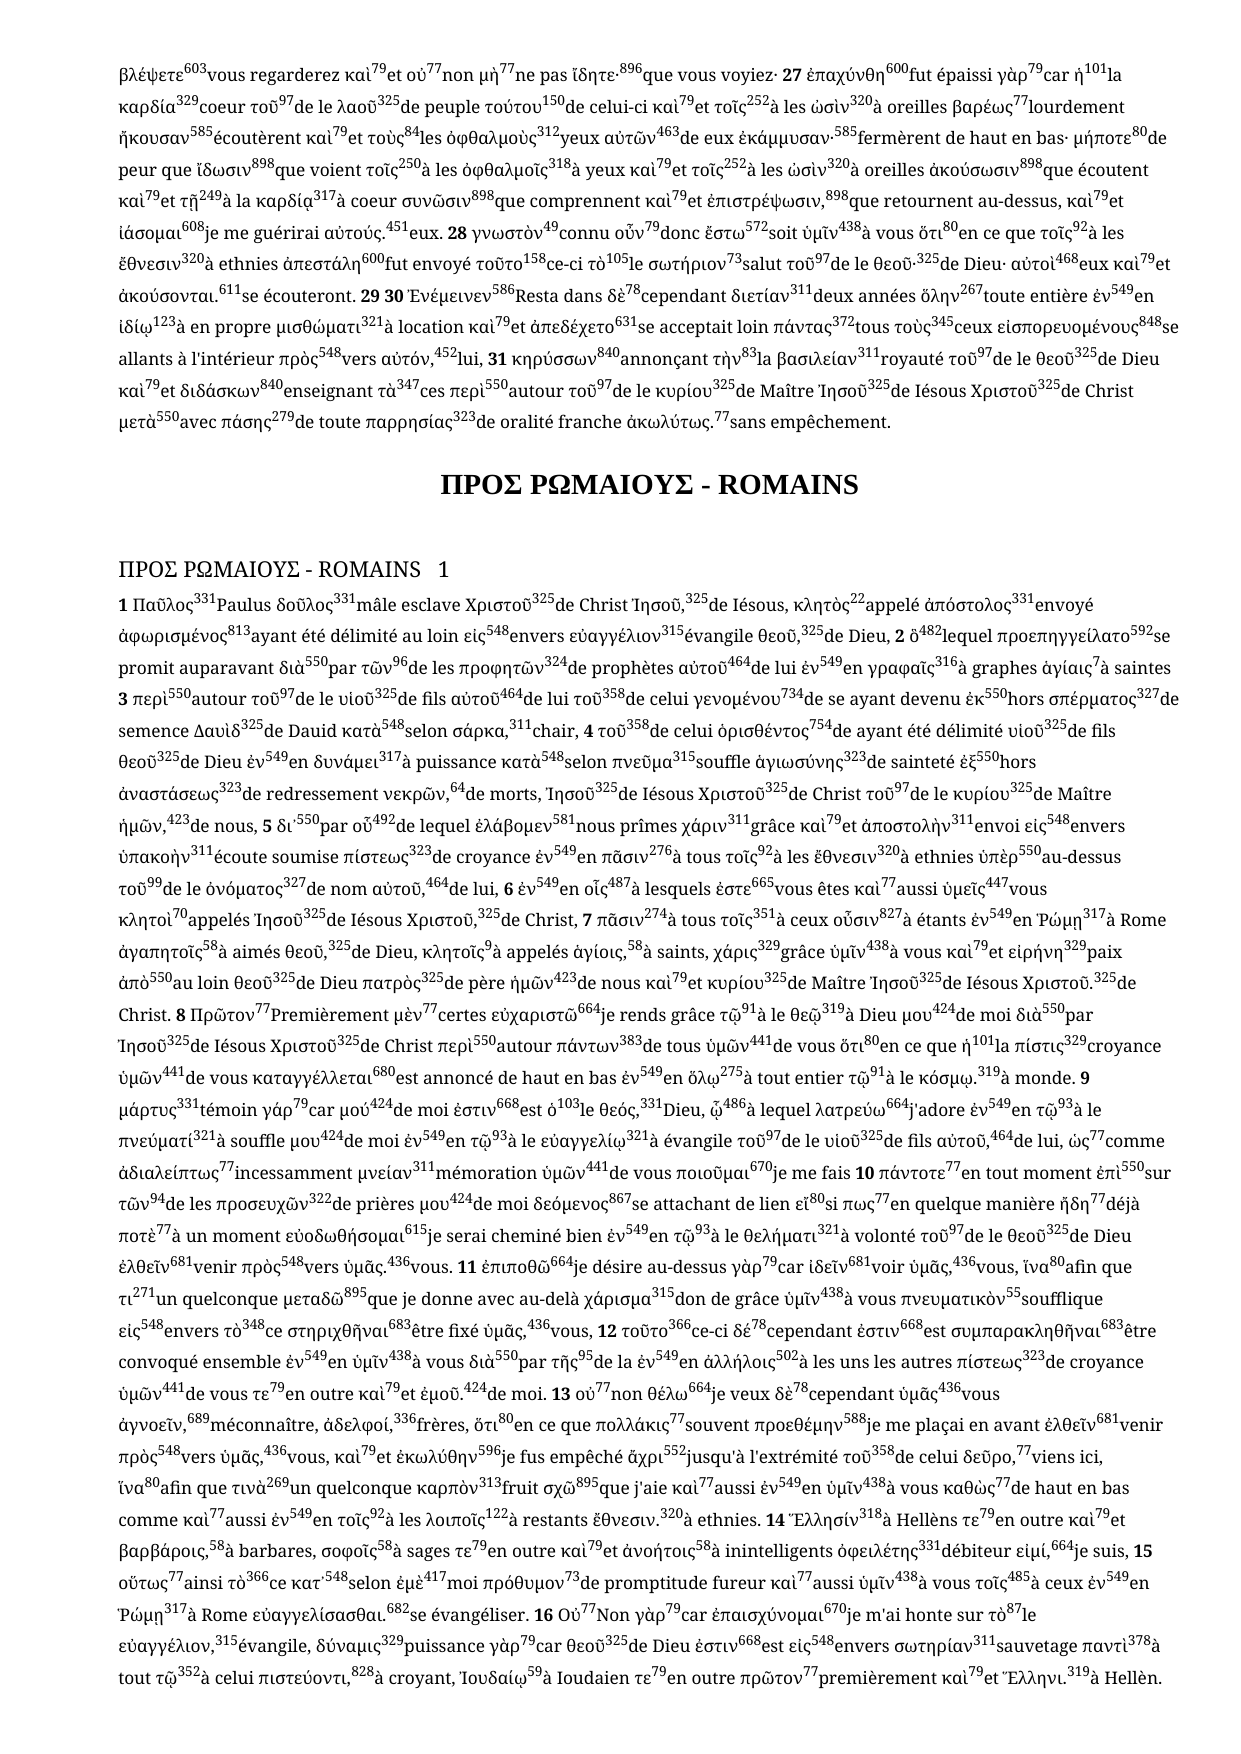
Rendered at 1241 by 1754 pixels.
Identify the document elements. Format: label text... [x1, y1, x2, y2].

text 1 Καὶ79Et διασωθέντες759ayants étés sauvés complètement τότε77alors ἐπέγνωμεν581nous reconnûmes ὅτι80en ce que Μελίτη329Malte ἡ101la νῆσος329île καλεῖται.680est appelé. 2 οἵ102les τε79en outre βάρβαροι70barbares παρεῖχον624fournissaient οὐ77non τὴν83la τυχοῦσαν705ayante obtenue φιλανθρωπίαν311amitié de l'humain ἡμῖν,419à nous, ἅψαντες720ayants touchés γὰρ79car πυρὰν311grand feu προσελάβοντο591se prirent auprès πάντας268tous ἡμᾶς416nous διὰ548par le fait de τὸν85le ὑετὸν313pluie τὸν346celui ἐφεστῶτα770ayant présenté καὶ79et διὰ548par le fait de τὸ87le ψῦχος.315froid. 3 Συστρέψαντος716de Ayant tourné ensemble δὲ78cependant τοῦ97de le Παύλου325de Paulus φρυγάνων326de bois secs τι271un quelconque πλῆθος315multitude καὶ79et ἐπιθέντος716de ayant surposé ἐπὶ548sur τὴν83la πυράν,311grand feu, ἔχιδνα329vipère ἀπὸ550au loin τῆς95de la θέρμης323de chaleur ἐξελθοῦσα719ayante sortie καθῆψεν586attacha de haut en bas τῆς95de la χειρὸς323de main αὐτοῦ.464de lui. 4 ὡς80comme δὲ78cependant εἶδον585virent οἱ102les βάρβαροι70barbares κρεμάμενον851se suspendant τὸ87le θηρίον315bête sauvage ἐκ550hors τῆς95de la χειρὸς323de main αὐτοῦ,464de lui, πρὸς548vers ἀλλήλους501les uns les autres ἔλεγον·624disaient· πάντως77en tout cas φονεύς331meurtrier ἐστιν668est ὁ103le ἄνθρωπος331être humain οὗτος156celui-ci ὃν480lequel διασωθέντα744ayant été sauvé complètement ἐκ550hors τῆς95de la θαλάσσης323de mer ἡ101la δίκη329exécution en justice ζῆν689vivre οὐκ77non εἴασεν.586concéda. 5 ὁ469celui μὲν77certes οὖν79donc ἀποτινάξας721ayant secoué loin τὸ87le θηρίον315bête sauvage εἰς548envers τὸ87le πῦρ315feu ἔπαθεν586souffrit οὐδὲν271aucun κακόν,55malicieux, 6 οἱ468ceux δὲ78cependant προσεδόκων624attendaient αὐτὸν452lui μέλλειν689imminer πίμπρασθαι692être enflé en brûlure ἢ79ou καταπίπτειν689tomber de haut en bas ἄφνω77tout à coup νεκρόν.53mort. ἐπὶ548sur πολὺ375nombreux δὲ78cependant αὐτῶν463de eux προσδοκώντων833de attendants καὶ79et θεωρούντων833de observants μηδὲν375pas un ἄτοπον55déplacé εἰς548envers αὐτὸν452lui γινόμενον851se devenant μεταβαλόμενοι739se ayants jetés au-delà ἔλεγον624disaient αὐτὸν452lui εἶναι689être θεόν.313Dieu. 7 Ἐν549En δὲ78cependant τοῖς353à ces περὶ548autour τὸν85le τόπον313lieu ἐκεῖνον138celui-là ὑπῆρχεν625subsistait χωρία332emplacements τῷ91à le πρώτῳ59à premier τῆς95de la νήσου323de île ὀνόματι321à nom Ποπλίῳ,319à Publius, ὃς498lequel ἀναδεξάμενος740se ayant accepté de bas en haut ἡμᾶς416nous τρεῖς176trois ἡμέρας310journées φιλοφρόνως77en amitié d'émotion ἐξένισεν.586traita en étranger. 8 ἐγένετο592se devint δὲ78cependant τὸν85le πατέρα313père τοῦ97de le Ποπλίου325de Publius πυρετοῖς318à fièvres καὶ79et δυσεντερίῳ321à dysenterie συνεχόμενον875étant tenu ensemble κατακεῖσθαι,690se coucher de haut en bas, πρὸς548vers ὃν480lequel ὁ103le Παῦλος331Paulus εἰσελθὼν721ayant venu à l'intérieur καὶ79et προσευξάμενος740se ayant prié ἐπιθεὶς721ayant surposé τὰς82les χεῖρας310mains αὐτῷ458à lui ἰάσατο592se guérit αὐτόν.452lui. 9 τούτου360de ce-ci δὲ78cependant γενομένου736de se ayant devenu καὶ77aussi οἱ102les λοιποὶ389restants οἱ363ceux ἐν549en τῇ89à la νήσῳ317à île ἔχοντες839ayants ἀσθενείας310infirmités προσήρχοντο630se venaient vers καὶ79et ἐθεραπεύοντο,635étaient soigné, 10 οἳ497lesquels καὶ77aussi πολλαῖς272à nombreuses τιμαῖς316à valeurs ἐτίμησαν585valorisèrent ἡμᾶς416nous καὶ79et ἀναγομένοις879à étants conduits de bas en haut ἐπέθεντο591se surposèrent τὰ347ces πρὸς548vers τὰς242les χρείας.310besoins. 11 Μετὰ548Après δὲ78cependant τρεῖς178trois μῆνας312mois ἀνήχθημεν595nous fûmes conduit de bas en haut ἐν549en πλοίῳ321à navire παρακεχειμακότι775à ayant hiverné à côté ἐν549en τῇ89à la νήσῳ,317à île, Ἀλεξανδρίνῳ,12à Alexandrinus, παρασήμῳ38à marqué à côté Διοσκούροις.318à Dioscures. 12 καὶ79et καταχθέντες759ayants étés menés de haut en bas εἰς548envers Συρακούσας310Syracuse ἐπεμείναμεν581nous restâmes sur ἡμέρας310journées τρεῖς,176trois, 13 ὅθεν77d'où περιελόντες720ayants enlevés autour κατηντήσαμεν581nous atteignîmes à l'encontre εἰς548envers Ῥήγιον.315Regium. καὶ79et μετὰ548après μίαν177une ἡμέραν311journée ἐπιγενομένου734de se ayant arrivé sur νότου325de sud δευτεραῖοι70secondaires jours ἤλθομεν581nous vînmes εἰς548envers Ποτιόλους,312Puteoli, 14 οὗ77où εὑρόντες720ayants trouvés ἀδελφοὺς312frères παρεκλήθημεν595nous fûmes appelé à côté παρ᾽549à côté αὐτοῖς457à eux ἐπιμεῖναι681rester sur ἡμέρας310journées ἑπτά·176sept· καὶ79et οὕτως77ainsi εἰς548envers τὴν83la Ῥώμην311Rome ἤλθαμεν.581nous vînmes. 15 κἀκεῖθεν77et de là οἱ102les ἀδελφοὶ330frères ἀκούσαντες720ayants écoutés τὰ347ces περὶ550autour ἡμῶν423de nous ἦλθαν585vinrent εἰς548envers ἀπάντησιν311rencontre de loin ἡμῖν419à nous ἄχρι552jusqu'à l'extrémité Ἀππίου325de Appius φόρου327de Forum καὶ79et Τριῶν188de Trois ταβερνῶν,322de tavernes, οὓς479lesquels ἰδὼν721ayant vu ὁ103le Παῦλος331Paulus εὐχαριστήσας721ayant rendu grâce τῷ91à le θεῷ319à Dieu ἔλαβεν586prit θάρσος.315courage. 16 Ὅτε80Lorsque δὲ78cependant εἰσήλθομεν581nous vînmes à l'intérieur εἰς548envers Ῥώμην,311Rome, ἐπετράπη600fut permis τῷ91à le Παύλῳ319à Paulus μένειν689rester καθ᾽548selon ἑαυτὸν528lui-même σὺν549avec τῷ91à le φυλάσσοντι828à gardiennant αὐτὸν452lui στρατιώτῃ.319à soldat. 17 Ἐγένετο592Se devint δὲ78cependant μετὰ548après ἡμέρας310journées τρεῖς176trois συγκαλέσασθαι682se appeler ensemble αὐτὸν452lui τοὺς345ceux ὄντας821étants τῶν96de les Ἰουδαίων64de Ioudaiens πρώτους·52premiers· συνελθόντων715de ayants venus ensemble δὲ78cependant αὐτῶν463de eux ἔλεγεν625disait πρὸς548vers αὐτούς·451eux· ἐγώ,431moi, ἄνδρες336hommes ἀδελφοί,336frères, οὐδὲν375aucun ἐναντίον55à l'encontre ποιήσας721ayant fait τῷ91à le λαῷ319à peuple ἢ79ou τοῖς92à les ἔθεσιν320à coutumes τοῖς92à les πατρῴοις11à paternels δέσμιος331lié ἐξ550hors Ἱεροσολύμων326de Ierosoluma παρεδόθην596je fus livré εἰς548envers τὰς82les χεῖρας310mains τῶν96de les Ῥωμαίων,64de Romains, 18 οἵτινες497lesquels des quelconques ἀνακρίναντές720ayants jugés de bas en haut με417moi ἐβούλοντο630se avaient dessein ἀπολῦσαι681délier au loin διὰ548par le fait de τὸ348ce μηδεμίαν267pas une αἰτίαν311cause θανάτου325de trépas ὑπάρχειν689subsister ἐν549en ἐμοί.420à moi. 19 ἀντιλεγόντων833de contredisants δὲ78cependant τῶν96de les Ἰουδαίων64de Ioudaiens ἠναγκάσθην596je fus contraint ἐπικαλέσασθαι682se surnommer Καίσαρα313Kaesar οὐχ77non ὡς80comme τοῦ99de le ἔθνους327de ethnie μου424de moi ἔχων840ayant τι375un quelconque κατηγορεῖν.689accuser. 20 διὰ548par le fait de ταύτην136celle-ci οὖν79donc τὴν83la αἰτίαν311cause παρεκάλεσα582j'appelai à côté ὑμᾶς436vous ἰδεῖν681voir καὶ79et προσλαλῆσαι,681bavarder auprès, ἕνεκεν552à cause γὰρ79car τῆς95de la ἐλπίδος323de espérance τοῦ97de le Ἰσραὴλ325de Israël τὴν83la ἅλυσιν311chaîne ταύτην136celle-ci περίκειμαι.676je suis couché autour. 21 οἱ468ceux δὲ78cependant πρὸς548vers αὐτὸν452lui εἶπαν·585dirent· ἡμεῖς430nous οὔτε79ni γράμματα314lettres περὶ550autour σοῦ442de toi ἐδεξάμεθα587nous nous acceptâmes ἀπὸ550au loin τῆς95de la Ἰουδαίας323de Ioudaia οὔτε79ni παραγενόμενός740se ayant devenu à côté τις390un quelconque τῶν96de les ἀδελφῶν324de frères ἀπήγγειλεν586rapporta annonce ἢ79ou ἐλάλησέν586bavarda τι375un quelconque περὶ550autour σοῦ442de toi πονηρόν.55méchant. 22 ἀξιοῦμεν663nous jugeons digne δὲ78cependant παρὰ550à côté σοῦ442de toi ἀκοῦσαι681écouter ἃ481lesquels φρονεῖς,666tu penses, περὶ550autour μὲν340certes γὰρ79car τῆς95de la αἱρέσεως323de hérésie ταύτης148de celle-ci γνωστὸν49connu ἡμῖν419à nous ἐστιν668est ὅτι80en ce que πανταχοῦ77partout ἀντιλέγεται.680est contredit. 23 Ταξάμενοι739Se ayants ordonnancés δὲ78cependant αὐτῷ458à lui ἡμέραν311journée ἦλθον585vinrent πρὸς548vers αὐτὸν452lui εἰς548envers τὴν83la ξενίαν311étrangeté πλείονες70plus nombreusement οἷς485à lesquels ἐξετίθετο631se exposait διαμαρτυρόμενος867se passant témoignage τὴν83la βασιλείαν311royauté τοῦ97de le θεοῦ,325de Dieu, πείθων840persuadant τε79en outre αὐτοὺς451eux περὶ550autour τοῦ97de le Ἰησοῦ325de Iésous ἀπό550au loin τε79en outre τοῦ97de le νόμου325de loi Μωϋσέως325de Môusês καὶ79et τῶν96de les προφητῶν,324de prophètes, ἀπὸ547au loin πρωῒ77matinalement ἕως552jusqu'à ce que ἑσπέρας.323de soirée. 24 καὶ79et οἱ363ceux μὲν79certes ἐπείθοντο635étaient persuadé τοῖς353à ces λεγομένοις,881à étants dits, οἱ363ceux δὲ78cependant ἠπίστουν·624croyaient pas· 25 ἀσύμφωνοι46sans consonances de voix δὲ78cependant ὄντες839étants πρὸς548vers ἀλλήλους501les uns les autres ἀπελύοντο630se déliaient au loin εἰπόντος716de ayant dit τοῦ97de le Παύλου325de Paulus ῥῆμα315oral ἕν,181un, ὅτι80en ce que καλῶς77bellement τὸ105le πνεῦμα333souffle τὸ105le ἅγιον24saint ἐλάλησεν586bavarda διὰ550par Ἠσαΐου325de Ésaïa τοῦ97de le προφήτου325de prophète πρὸς548vers τοὺς84les πατέρας312pères ὑμῶν441de vous 26 λέγων·840disant· πορεύθητι563sois allé πρὸς548vers τὸν85le λαὸν313peuple τοῦτον138celui-ci καὶ79et εἰπόν·554dis· ἀκοῇ317à ouïe ἀκούσετε603vous écouterez καὶ79et οὐ77non μὴ77ne pas συνῆτε896que vous compreniez καὶ79et βλέποντες839regardants βλέψετε603vous regarderez καὶ79et οὐ77non μὴ77ne pas ἴδητε·896que vous voyiez· 27 ἐπαχύνθη600fut épaissi γὰρ79car ἡ101la καρδία329coeur τοῦ97de le λαοῦ325de peuple τούτου150de celui-ci καὶ79et τοῖς252à les ὠσὶν320à oreilles βαρέως77lourdement ἤκουσαν585écoutèrent καὶ79et τοὺς84les ὀφθαλμοὺς312yeux αὐτῶν463de eux ἐκάμμυσαν·585fermèrent de haut en bas· μήποτε80de peur que ἴδωσιν898que voient τοῖς250à les ὀφθαλμοῖς318à yeux καὶ79et τοῖς252à les ὠσὶν320à oreilles ἀκούσωσιν898que écoutent καὶ79et τῇ249à la καρδίᾳ317à coeur συνῶσιν898que comprennent καὶ79et ἐπιστρέψωσιν,898que retournent au-dessus, καὶ79et ἰάσομαι608je me guérirai αὐτούς.451eux. 28 γνωστὸν49connu οὖν79donc ἔστω572soit ὑμῖν438à vous ὅτι80en ce que τοῖς92à les ἔθνεσιν320à ethnies ἀπεστάλη600fut envoyé τοῦτο158ce-ci τὸ105le σωτήριον73salut τοῦ97de le θεοῦ·325de Dieu· αὐτοὶ468eux καὶ79et ἀκούσονται.611se écouteront. 29 30 Ἐνέμεινεν586Resta dans δὲ78cependant διετίαν311deux années ὅλην267toute entière ἐν549en ἰδίῳ123à en propre μισθώματι321à location καὶ79et ἀπεδέχετο631se acceptait loin πάντας372tous τοὺς345ceux εἰσπορευομένους848se allants à l'intérieur πρὸς548vers αὐτόν,452lui, 31 κηρύσσων840annonçant τὴν83la βασιλείαν311royauté τοῦ97de le θεοῦ325de Dieu καὶ79et διδάσκων840enseignant τὰ347ces περὶ550autour τοῦ97de le κυρίου325de Maître Ἰησοῦ325de Iésous Χριστοῦ325de Christ μετὰ550avec πάσης279de toute παρρησίας323de oralité franche ἀκωλύτως.77sans empêchement. [118, 59, 1181, 434]
subtitle ΠΡΟΣ ΡΩΜΑΙΟΥΣ - ROMAINS [118, 467, 1181, 501]
text 1 Παῦλος331Paulus δοῦλος331mâle esclave Χριστοῦ325de Christ Ἰησοῦ,325de Iésous, κλητὸς22appelé ἀπόστολος331envoyé ἀφωρισμένος813ayant été délimité au loin εἰς548envers εὐαγγέλιον315évangile θεοῦ,325de Dieu, 2 ὃ482lequel προεπηγγείλατο592se promit auparavant διὰ550par τῶν96de les προφητῶν324de prophètes αὐτοῦ464de lui ἐν549en γραφαῖς316à graphes ἁγίαις7à saintes 3 περὶ550autour τοῦ97de le υἱοῦ325de fils αὐτοῦ464de lui τοῦ358de celui γενομένου734de se ayant devenu ἐκ550hors σπέρματος327de semence Δαυὶδ325de Dauid κατὰ548selon σάρκα,311chair, 4 τοῦ358de celui ὁρισθέντος754de ayant été délimité υἱοῦ325de fils θεοῦ325de Dieu ἐν549en δυνάμει317à puissance κατὰ548selon πνεῦμα315souffle ἁγιωσύνης323de sainteté ἐξ550hors ἀναστάσεως323de redressement νεκρῶν,64de morts, Ἰησοῦ325de Iésous Χριστοῦ325de Christ τοῦ97de le κυρίου325de Maître ἡμῶν,423de nous, 5 δι᾽550par οὗ492de lequel ἐλάβομεν581nous prîmes χάριν311grâce καὶ79et ἀποστολὴν311envoi εἰς548envers ὑπακοὴν311écoute soumise πίστεως323de croyance ἐν549en πᾶσιν276à tous τοῖς92à les ἔθνεσιν320à ethnies ὑπὲρ550au-dessus τοῦ99de le ὀνόματος327de nom αὐτοῦ,464de lui, 6 ἐν549en οἷς487à lesquels ἐστε665vous êtes καὶ77aussi ὑμεῖς447vous κλητοὶ70appelés Ἰησοῦ325de Iésous Χριστοῦ,325de Christ, 7 πᾶσιν274à tous τοῖς351à ceux οὖσιν827à étants ἐν549en Ῥώμῃ317à Rome ἀγαπητοῖς58à aimés θεοῦ,325de Dieu, κλητοῖς9à appelés ἁγίοις,58à saints, χάρις329grâce ὑμῖν438à vous καὶ79et εἰρήνη329paix ἀπὸ550au loin θεοῦ325de Dieu πατρὸς325de père ἡμῶν423de nous καὶ79et κυρίου325de Maître Ἰησοῦ325de Iésous Χριστοῦ.325de Christ. 8 Πρῶτον77Premièrement μὲν77certes εὐχαριστῶ664je rends grâce τῷ91à le θεῷ319à Dieu μου424de moi διὰ550par Ἰησοῦ325de Iésous Χριστοῦ325de Christ περὶ550autour πάντων383de tous ὑμῶν441de vous ὅτι80en ce que ἡ101la πίστις329croyance ὑμῶν441de vous καταγγέλλεται680est annoncé de haut en bas ἐν549en ὅλῳ275à tout entier τῷ91à le κόσμῳ.319à monde. 9 μάρτυς331témoin γάρ79car μού424de moi ἐστιν668est ὁ103le θεός,331Dieu, ᾧ486à lequel λατρεύω664j'adore ἐν549en τῷ93à le πνεύματί321à souffle μου424de moi ἐν549en τῷ93à le εὐαγγελίῳ321à évangile τοῦ97de le υἱοῦ325de fils αὐτοῦ,464de lui, ὡς77comme ἀδιαλείπτως77incessamment μνείαν311mémoration ὑμῶν441de vous ποιοῦμαι670je me fais 10 πάντοτε77en tout moment ἐπὶ550sur τῶν94de les προσευχῶν322de prières μου424de moi δεόμενος867se attachant de lien εἴ80si πως77en quelque manière ἤδη77déjà ποτὲ77à un moment εὐοδωθήσομαι615je serai cheminé bien ἐν549en τῷ93à le θελήματι321à volonté τοῦ97de le θεοῦ325de Dieu ἐλθεῖν681venir πρὸς548vers ὑμᾶς.436vous. 11 ἐπιποθῶ664je désire au-dessus γὰρ79car ἰδεῖν681voir ὑμᾶς,436vous, ἵνα80afin que τι271un quelconque μεταδῶ895que je donne avec au-delà χάρισμα315don de grâce ὑμῖν438à vous πνευματικὸν55soufflique εἰς548envers τὸ348ce στηριχθῆναι683être fixé ὑμᾶς,436vous, 12 τοῦτο366ce-ci δέ78cependant ἐστιν668est συμπαρακληθῆναι683être convoqué ensemble ἐν549en ὑμῖν438à vous διὰ550par τῆς95de la ἐν549en ἀλλήλοις502à les uns les autres πίστεως323de croyance ὑμῶν441de vous τε79en outre καὶ79et ἐμοῦ.424de moi. 13 οὐ77non θέλω664je veux δὲ78cependant ὑμᾶς436vous ἀγνοεῖν,689méconnaître, ἀδελφοί,336frères, ὅτι80en ce que πολλάκις77souvent προεθέμην588je me plaçai en avant ἐλθεῖν681venir πρὸς548vers ὑμᾶς,436vous, καὶ79et ἐκωλύθην596je fus empêché ἄχρι552jusqu'à l'extrémité τοῦ358de celui δεῦρο,77viens ici, ἵνα80afin que τινὰ269un quelconque καρπὸν313fruit σχῶ895que j'aie καὶ77aussi ἐν549en ὑμῖν438à vous καθὼς77de haut en bas comme καὶ77aussi ἐν549en τοῖς92à les λοιποῖς122à restants ἔθνεσιν.320à ethnies. 14 Ἕλλησίν318à Hellèns τε79en outre καὶ79et βαρβάροις,58à barbares, σοφοῖς58à sages τε79en outre καὶ79et ἀνοήτοις58à inintelligents ὀφειλέτης331débiteur εἰμί,664je suis, 15 οὕτως77ainsi τὸ366ce κατ᾽548selon ἐμὲ417moi πρόθυμον73de promptitude fureur καὶ77aussi ὑμῖν438à vous τοῖς485à ceux ἐν549en Ῥώμῃ317à Rome εὐαγγελίσασθαι.682se évangéliser. 16 Οὐ77Non γὰρ79car ἐπαισχύνομαι670je m'ai honte sur τὸ87le εὐαγγέλιον,315évangile, δύναμις329puissance γὰρ79car θεοῦ325de Dieu ἐστιν668est εἰς548envers σωτηρίαν311sauvetage παντὶ378à tout τῷ352à celui πιστεύοντι,828à croyant, Ἰουδαίῳ59à Ioudaien τε79en outre πρῶτον77premièrement καὶ79et Ἕλληνι.319à Hellèn. 17 δικαιοσύνη329justice γὰρ79car θεοῦ325de Dieu ἐν549en αὐτῷ460à lui ἀποκαλύπτεται680est découvert ἐκ550hors πίστεως323de croyance εἰς548envers πίστιν,311croyance, καθὼς77de haut en bas comme γέγραπται·654a été graphé· ὁ103le δὲ78cependant δίκαιος71juste ἐκ550hors πίστεως323de croyance ζήσεται.612se vivra. 18 Ἀποκαλύπτεται680Est découvert γὰρ79car ὀργὴ329colère θεοῦ325de Dieu ἀπ᾽550au loin οὐρανοῦ325de ciel ἐπὶ548sur πᾶσαν267toute ἀσέβειαν311impiété καὶ79et ἀδικίαν311injustice ἀνθρώπων324de êtres humains τῶν357de ceux τὴν83la ἀλήθειαν311vérité ἐν549en ἀδικίᾳ317à injustice κατεχόντων,833de tenants de haut en bas, 19 διότι80parce que τὸ105le γνωστὸν73connu τοῦ97de le θεοῦ325de Dieu φανερόν49visible ἐστιν668est ἐν549en αὐτοῖς·457à eux· ὁ103le θεὸς331Dieu γὰρ79car αὐτοῖς457à eux ἐφανέρωσεν.586rendit visible. 20 τὰ104les γὰρ79car ἀόρατα72invisibles αὐτοῦ464de lui ἀπὸ550au loin κτίσεως323de création κόσμου325de monde τοῖς92à les ποιήμασιν320à poèmes νοούμενα892étants intelligés καθορᾶται,680est vu de haut en bas, ἥ101la τε79en outre ἀΐδιος20perpétuelle αὐτοῦ464de lui δύναμις329puissance καὶ79et θειότης,329divinité, εἰς548envers τὸ348ce εἶναι689être αὐτοὺς451eux ἀναπολογήτους,31sans apologies, 21 διότι80parce que γνόντες720ayants connus τὸν85le θεὸν313Dieu οὐχ77non ὡς80comme θεὸν313Dieu ἐδόξασαν585glorifièrent ἢ79ou ηὐχαρίστησαν,585rendirent grâce, ἀλλ᾽79mais ἐματαιώθησαν599furent rendu vain ἐν549en τοῖς90à les διαλογισμοῖς318à calculs au-travers αὐτῶν463de eux καὶ79et ἐσκοτίσθη600fut ténébré ἡ101la ἀσύνετος69sans capable de comprendre αὐτῶν463de eux καρδία.329coeur. 22 φάσκοντες839affirmants εἶναι689être σοφοὶ46sages ἐμωράνθησαν599furent rendu fous 23 καὶ79et ἤλλαξαν585changèrent τὴν83la δόξαν311gloire τοῦ97de le ἀφθάρτου16de incorruptible θεοῦ325de Dieu ἐν549en ὁμοιώματι321à similitude εἰκόνος323de icône φθαρτοῦ16de corruptible ἀνθρώπου325de être humain καὶ79et πετεινῶν326de volatiles καὶ79et τετραπόδων66de quadrupèdes καὶ79et ἑρπετῶν.326de reptiles. 24 Διὸ79C'est pourquoi παρέδωκεν586livra αὐτοὺς451eux ὁ103le θεὸς331Dieu ἐν549en ταῖς88à les ἐπιθυμίαις316à désirs en fureurs τῶν94de les καρδιῶν322de coeurs αὐτῶν463de eux εἰς548envers ἀκαθαρσίαν311impureté τοῦ360de ce ἀτιμάζεσθαι690se dévaloriser τὰ86les σώματα314corps αὐτῶν463de eux ἐν549en αὐτοῖς·532à eux-mêmes· 25 οἵτινες497lesquels des quelconques μετήλλαξαν585changèrent au-delà τὴν83la ἀλήθειαν311vérité τοῦ97de le θεοῦ325de Dieu ἐν549en τῷ93à le ψεύδει321à mensonge καὶ79et ἐσεβάσθησαν593se firent vénération καὶ79et ἐλάτρευσαν585adorèrent τῇ89à la κτίσει317à création παρὰ548à côté τὸν346celui κτίσαντα,707ayant créé, ὅς498lequel ἐστιν668est εὐλογητὸς47élogié εἰς548envers τοὺς84les αἰῶνας,312ères, ἀμήν.304amen. 26 Διὰ548Par le fait de τοῦτο348ce-ci παρέδωκεν586livra αὐτοὺς451eux ὁ103le θεὸς331Dieu εἰς548envers πάθη314passions ἀτιμίας,323de dévalorisation, αἵ361celles τε79en outre γὰρ79car θήλειαι68femelles αὐτῶν463de eux μετήλλαξαν585changèrent au-delà τὴν83la φυσικὴν2naturelle χρῆσιν311utilisation εἰς548envers τὴν83la παρὰ548à côté φύσιν,311nature, 27 ὁμοίως77semblablement τε79en outre καὶ77aussi οἱ102les ἄρσενες70mâles ἀφέντες720ayants abandonnés τὴν83la φυσικὴν2naturelle χρῆσιν311utilisation τῆς95de la θηλείας63de femelle ἐξεκαύθησαν599furent enflammé dehors ἐν549en τῇ89à la ὀρέξει317à appétit αὐτῶν463de eux εἰς548envers ἀλλήλους,501les uns les autres, ἄρσενες70mâles ἐν549en ἄρσεσιν58à mâles τὴν83la ἀσχημοσύνην311inélégance κατεργαζόμενοι866se mettants au travail complètement καὶ79et τὴν83la ἀντιμισθίαν311contre rémunération ἣν478laquelle ἔδει625attachait de lien τῆς95de la πλάνης323de égarement αὐτῶν463de eux ἐν549en ἑαυτοῖς532à eux-mêmes ἀπολαμβάνοντες.839recevants loin. 28 Καὶ79Et καθὼς77de haut en bas comme οὐκ77non ἐδοκίμασαν585éprouvèrent τὸν85le θεὸν313Dieu ἔχειν689avoir ἐν549en ἐπιγνώσει,317à reconnaissance, παρέδωκεν586livra αὐτοὺς451eux ὁ103le θεὸς331Dieu εἰς548envers ἀδόκιμον4non approuvé νοῦν,313intellect, ποιεῖν689faire τὰ347ces μὴ77ne pas καθήκοντα,823surgissants de haut en bas, 29 πεπληρωμένους795ayants étés faits plénitude πάσῃ273à toute ἀδικίᾳ317à injustice πονηρίᾳ317à méchanceté πλεονεξίᾳ317à cupidité κακίᾳ,317à malice, μεστοὺς31pleins φθόνου325de envie φόνου325de meurtre ἔριδος323de discorde δόλου325de fraude κακοηθείας,323de malignité, ψιθυριστὰς312chuchoteurs 30 καταλάλους52bavards de haut en bas θεοστυγεῖς52haïssants Dieu ὑβριστὰς312brutes ὑπερηφάνους52prétentieux ἀλαζόνας,312vantards, ἐφευρετὰς312inventeurs κακῶν,66de malicieux, γονεῦσιν318à parents géniteurs ἀπειθεῖς,52désobéissants, 31 ἀσυνέτους52sans capables de comprendre ἀσυνθέτους52sans accords ἀστόργους52sans tendresses ἀνελεήμονας·52sans miséricordes· 32 οἵτινες497lesquels des quelconques τὸ87le δικαίωμα315acte de justification τοῦ97de le θεοῦ325de Dieu ἐπιγνόντες720ayants reconnus ὅτι80en ce que οἱ363ceux τὰ86les τοιαῦτα347tels πράσσοντες839pratiquants ἄξιοι46dignes θανάτου325de trépas εἰσίν,667sont, οὐ77non μόνον77seulement αὐτὰ453eux ποιοῦσιν667font ἀλλὰ79mais καὶ77aussi συνευδοκοῦσιν667estiment en bien avec τοῖς351à ceux πράσσουσιν.827à pratiquants. [118, 589, 1181, 1689]
text ΠΡΟΣ ΡΩΜΑΙΟΥΣ - ROMAINS 1 [118, 554, 1181, 584]
